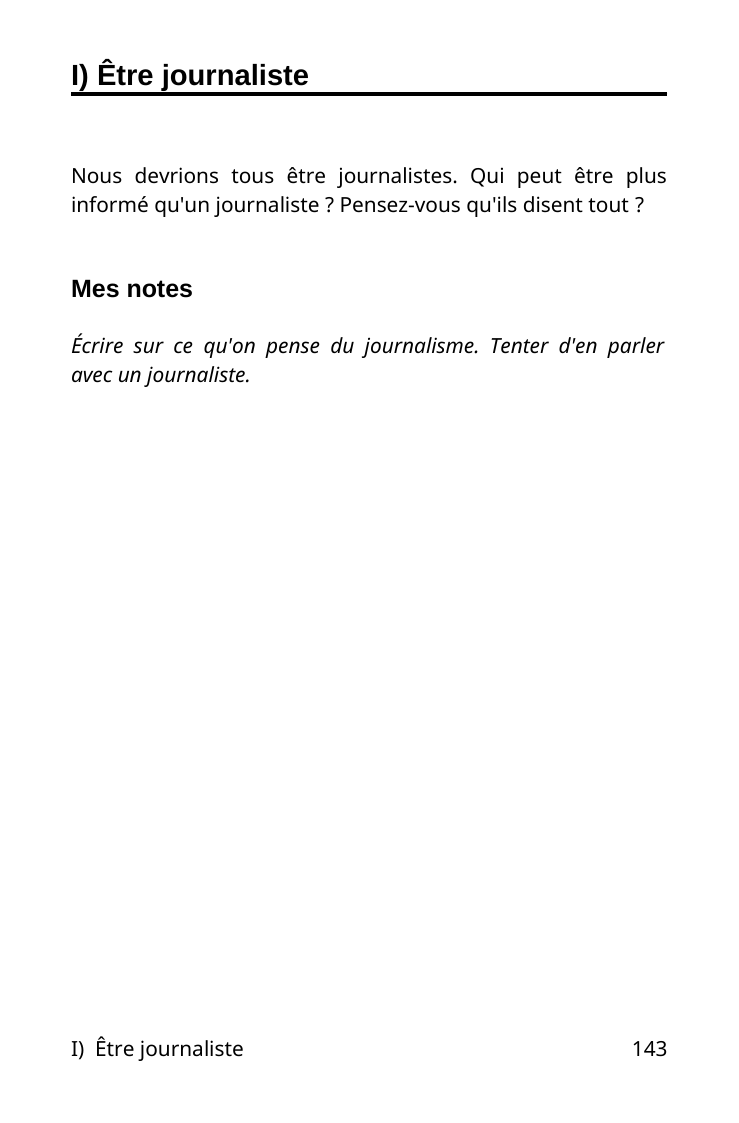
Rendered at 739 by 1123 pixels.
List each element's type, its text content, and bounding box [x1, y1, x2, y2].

text Écrire sur ce qu'on pense du journalisme. Tenter d'en parler avec un journaliste. [71, 332, 667, 388]
subtitle Être journaliste [71, 59, 667, 92]
subtitle Mes notes [71, 275, 667, 303]
text Nous devrions tous être journalistes. Qui peut être plus informé qu'un journaliste ? Pensez-vous qu'ils disent tout ? [71, 161, 667, 218]
